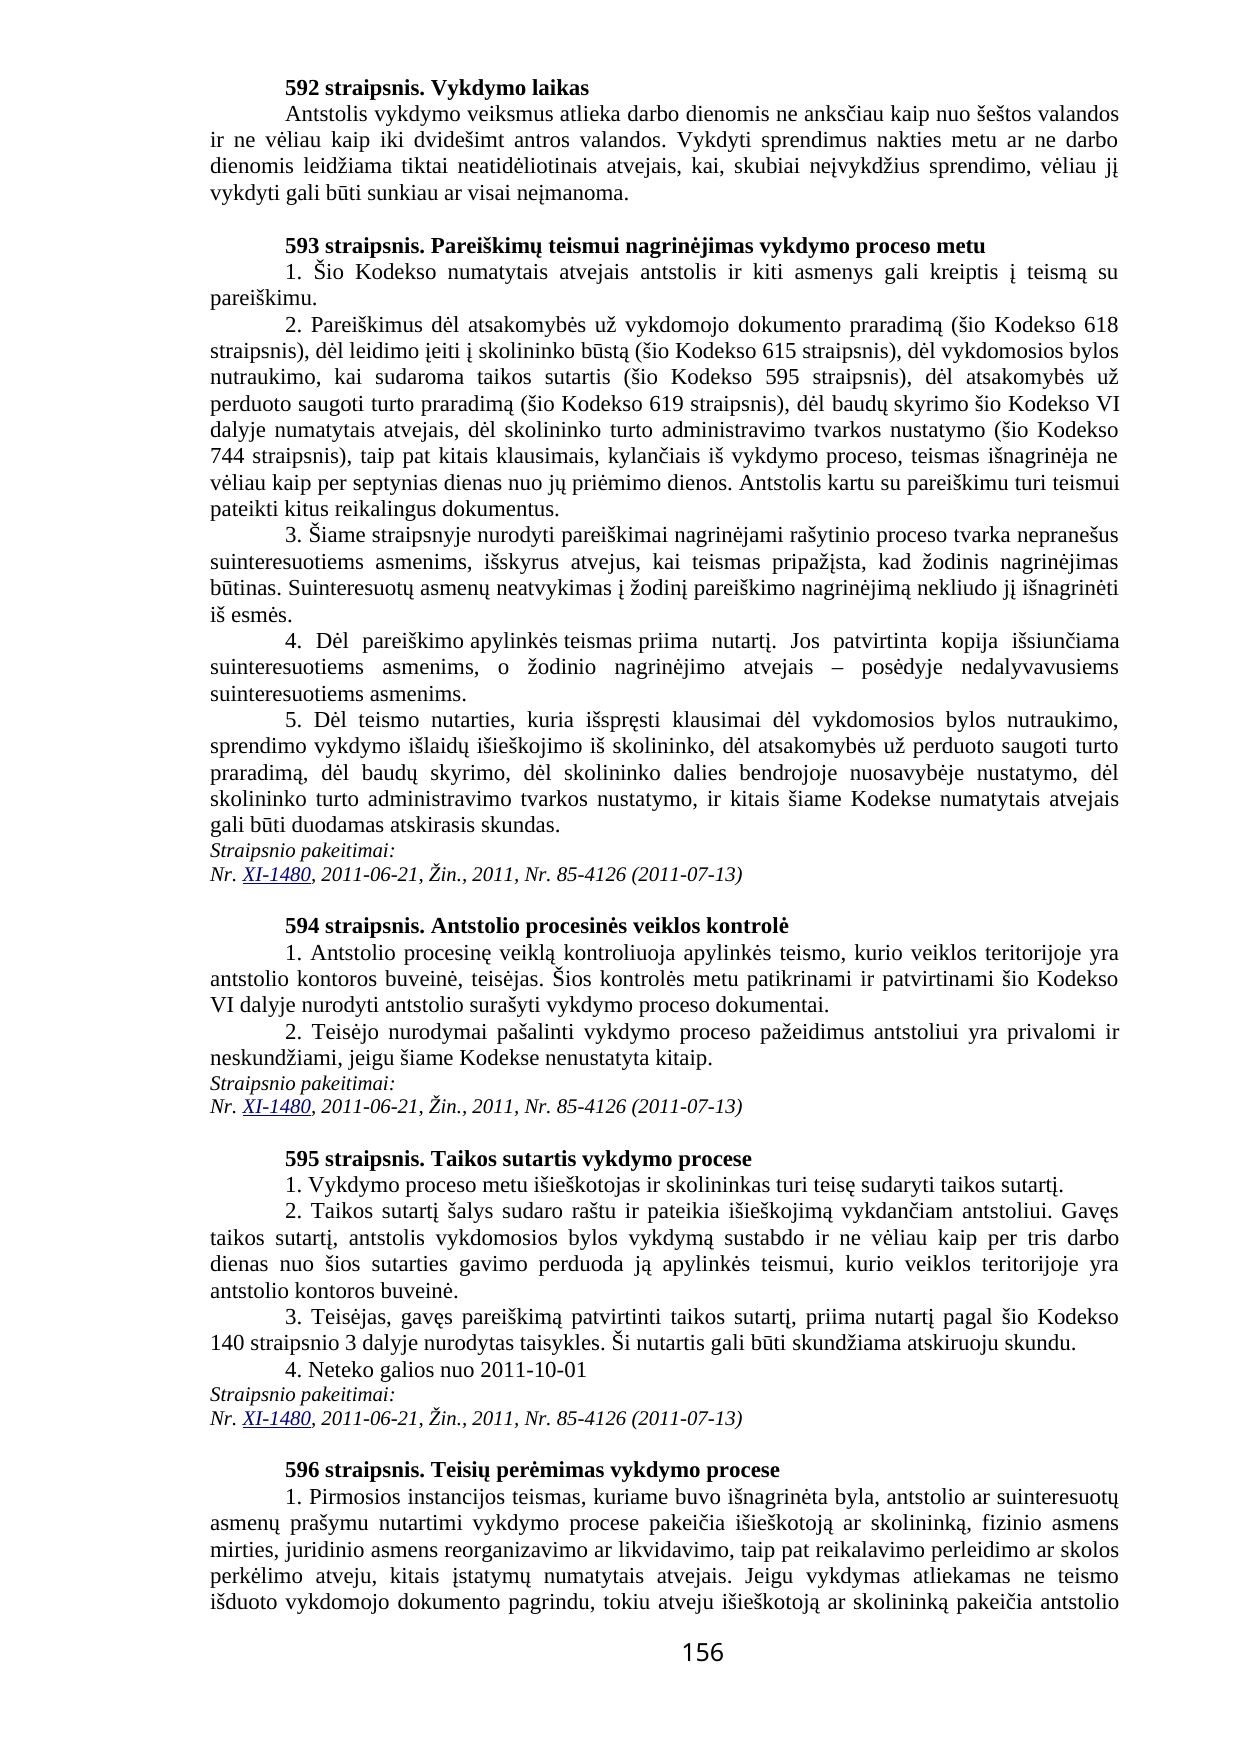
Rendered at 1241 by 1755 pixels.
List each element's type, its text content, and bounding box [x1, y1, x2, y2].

text 3. Šiame straipsnyje nurodyti pareiškimai nagrinėjami rašytinio proceso tvarka nepranešus suinteresuotiems asmenims, išskyrus atvejus, kai teismas pripažįsta, kad žodinis nagrinėjimas būtinas. Suinteresuotų asmenų neatvykimas į žodinį pareiškimo nagrinėjimą nekliudo jį išnagrinėti iš esmės. [210, 522, 1120, 627]
text 594 straipsnis. Antstolio procesinės veiklos kontrolė [210, 912, 1120, 939]
text Nr. XI-1480, 2011-06-21, Žin., 2011, Nr. 85-4126 (2011-07-13) [210, 862, 1120, 886]
text Straipsnio pakeitimai: [210, 838, 1120, 862]
text 595 straipsnis. Taikos sutartis vykdymo procese [210, 1145, 1120, 1171]
text 592 straipsnis. Vykdymo laikas [210, 73, 1120, 100]
text 1. Šio Kodekso numatytais atvejais antstolis ir kiti asmenys gali kreiptis į teismą su pareiškimu. [210, 258, 1120, 311]
text 2. Teisėjo nurodymai pašalinti vykdymo proceso pažeidimus antstoliui yra privalomi ir neskundžiami, jeigu šiame Kodekse nenustatyta kitaip. [210, 1018, 1120, 1070]
text 2. Taikos sutartį šalys sudaro raštu ir pateikia išieškojimą vykdančiam antstoliui. Gavęs taikos sutartį, antstolis vykdomosios bylos vykdymą sustabdo ir ne vėliau kaip per tris darbo dienas nuo šios sutarties gavimo perduoda ją apylinkės teismui, kurio veiklos teritorijoje yra antstolio kontoros buveinė. [210, 1198, 1120, 1303]
text Nr. XI-1480, 2011-06-21, Žin., 2011, Nr. 85-4126 (2011-07-13) [210, 1406, 1120, 1430]
text Straipsnio pakeitimai: [210, 1070, 1120, 1094]
text 3. Teisėjas, gavęs pareiškimą patvirtinti taikos sutartį, priima nutartį pagal šio Kodekso 140 straipsnio 3 dalyje nurodytas taisykles. Ši nutartis gali būti skundžiama atskiruoju skundu. [210, 1303, 1120, 1356]
text 4. Dėl pareiškimo apylinkės teismas priima nutartį. Jos patvirtinta kopija išsiunčiama suinteresuotiems asmenims, o žodinio nagrinėjimo atvejais – posėdyje nedalyvavusiems suinteresuotiems asmenims. [210, 627, 1120, 706]
text 593 straipsnis. Pareiškimų teismui nagrinėjimas vykdymo proceso metu [210, 232, 1120, 258]
text 1. Antstolio procesinę veiklą kontroliuoja apylinkės teismo, kurio veiklos teritorijoje yra antstolio kontoros buveinė, teisėjas. Šios kontrolės metu patikrinami ir patvirtinami šio Kodekso VI dalyje nurodyti antstolio surašyti vykdymo proceso dokumentai. [210, 939, 1120, 1018]
text 2. Pareiškimus dėl atsakomybės už vykdomojo dokumento praradimą (šio Kodekso 618 straipsnis), dėl leidimo įeiti į skolininko būstą (šio Kodekso 615 straipsnis), dėl vykdomosios bylos nutraukimo, kai sudaroma taikos sutartis (šio Kodekso 595 straipsnis), dėl atsakomybės už perduoto saugoti turto praradimą (šio Kodekso 619 straipsnis), dėl baudų skyrimo šio Kodekso VI dalyje numatytais atvejais, dėl skolininko turto administravimo tvarkos nustatymo (šio Kodekso 744 straipsnis), taip pat kitais klausimais, kylančiais iš vykdymo proceso, teismas išnagrinėja ne vėliau kaip per septynias dienas nuo jų priėmimo dienos. Antstolis kartu su pareiškimu turi teismui pateikti kitus reikalingus dokumentus. [210, 311, 1120, 522]
text 4. Neteko galios nuo 2011-10-01 [210, 1356, 1120, 1382]
text Antstolis vykdymo veiksmus atlieka darbo dienomis ne anksčiau kaip nuo šeštos valandos ir ne vėliau kaip iki dvidešimt antros valandos. Vykdyti sprendimus nakties metu ar ne darbo dienomis leidžiama tiktai neatidėliotinais atvejais, kai, skubiai neįvykdžius sprendimo, vėliau jį vykdyti gali būti sunkiau ar visai neįmanoma. [210, 100, 1120, 205]
text 5. Dėl teismo nutarties, kuria išspręsti klausimai dėl vykdomosios bylos nutraukimo, sprendimo vykdymo išlaidų išieškojimo iš skolininko, dėl atsakomybės už perduoto saugoti turto praradimą, dėl baudų skyrimo, dėl skolininko dalies bendrojoje nuosavybėje nustatymo, dėl skolininko turto administravimo tvarkos nustatymo, ir kitais šiame Kodekse numatytais atvejais gali būti duodamas atskirasis skundas. [210, 706, 1120, 838]
text 596 straipsnis. Teisių perėmimas vykdymo procese [210, 1457, 1120, 1483]
text 1. Vykdymo proceso metu išieškotojas ir skolininkas turi teisę sudaryti taikos sutartį. [210, 1171, 1120, 1198]
text Straipsnio pakeitimai: [210, 1382, 1120, 1406]
text 1. Pirmosios instancijos teismas, kuriame buvo išnagrinėta byla, antstolio ar suinteresuotų asmenų prašymu nutartimi vykdymo procese pakeičia išieškotoją ar skolininką, fizinio asmens mirties, juridinio asmens reorganizavimo ar likvidavimo, taip pat reikalavimo perleidimo ar skolos perkėlimo atveju, kitais įstatymų numatytais atvejais. Jeigu vykdymas atliekamas ne teismo išduoto vykdomojo dokumento pagrindu, tokiu atveju išieškotoją ar skolininką pakeičia antstolio [210, 1483, 1120, 1615]
text Nr. XI-1480, 2011-06-21, Žin., 2011, Nr. 85-4126 (2011-07-13) [210, 1094, 1120, 1118]
